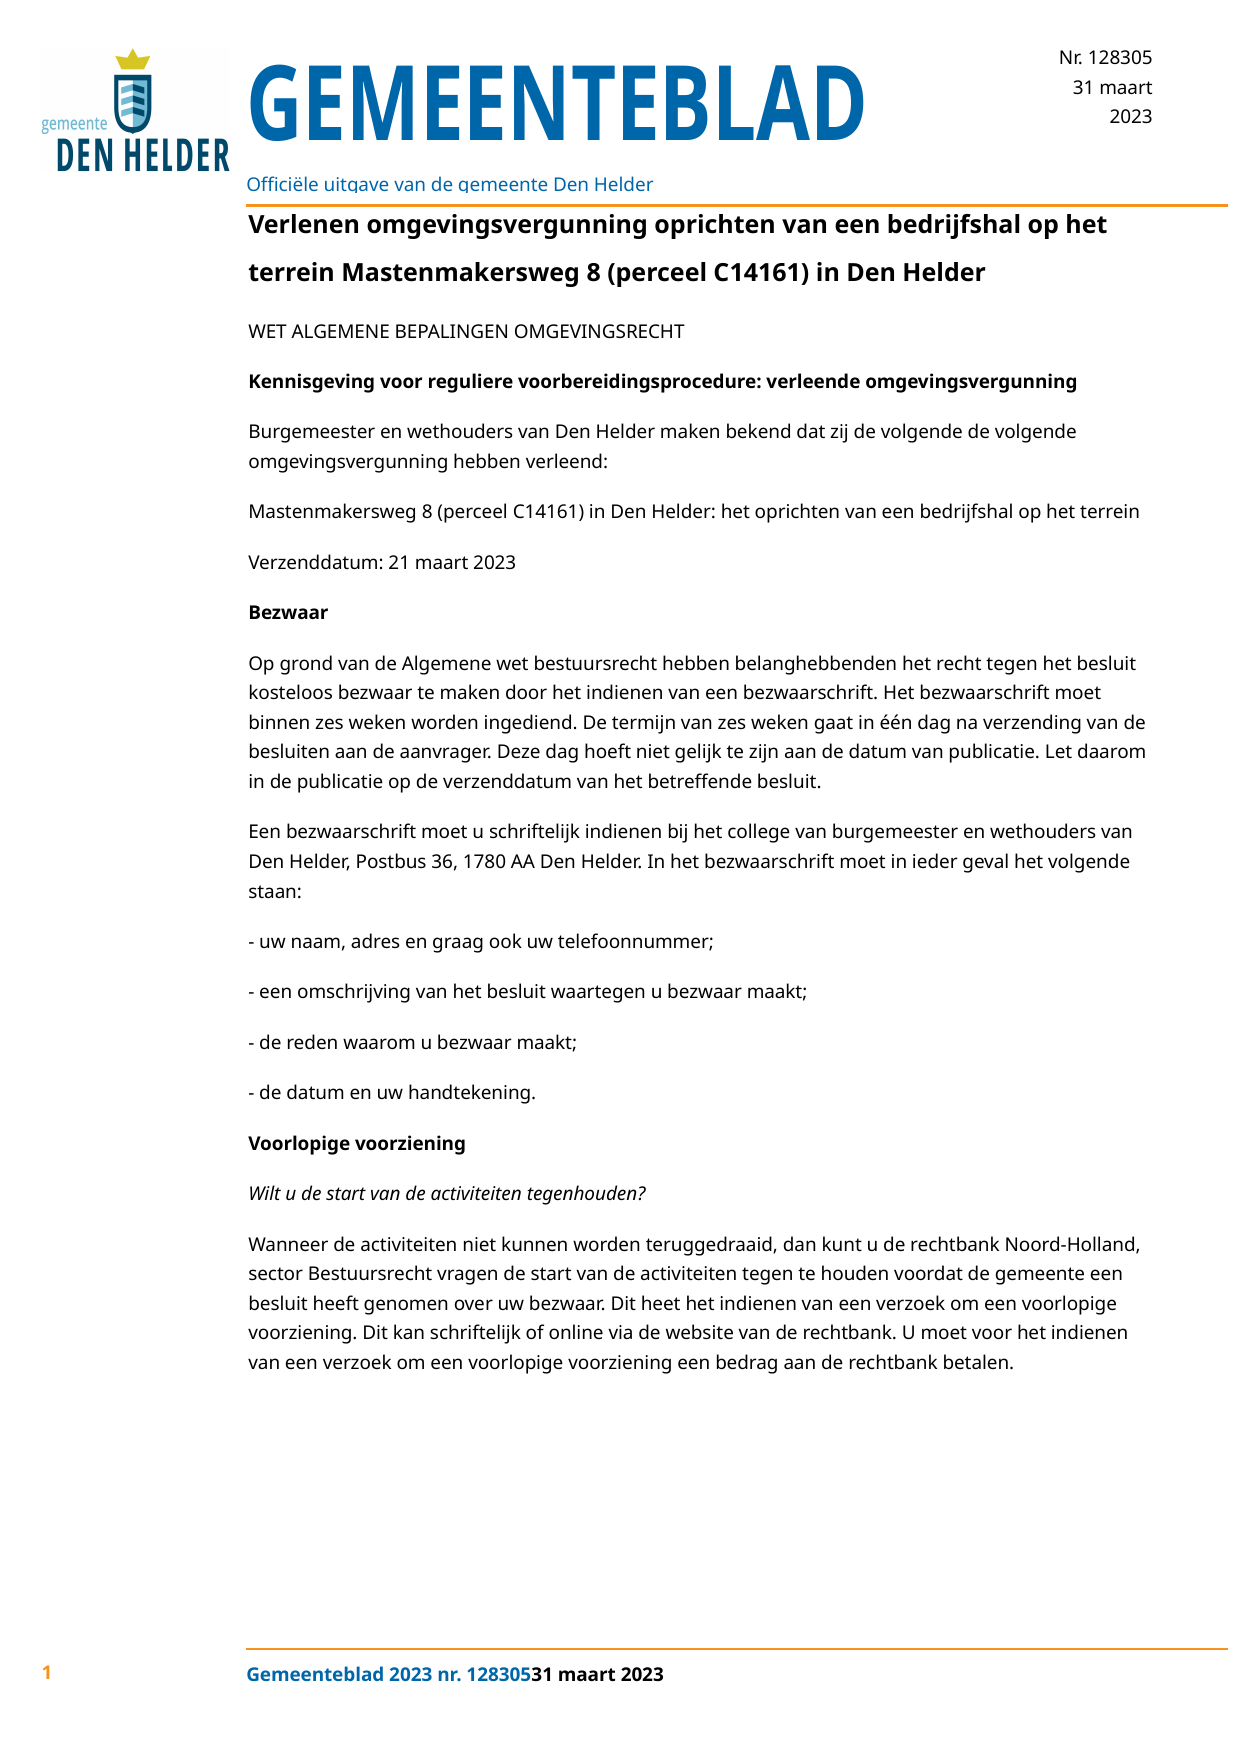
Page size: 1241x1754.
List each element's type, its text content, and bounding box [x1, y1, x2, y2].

text Mastenmakersweg 8 (perceel C14161) in Den Helder: het oprichten van een bedrijfshal op het terrein [248, 499, 1152, 524]
text WET ALGEMENE BEPALINGEN OMGEVINGSRECHT [248, 318, 1152, 344]
picture [100, 154, 106, 172]
text - de datum en uw handtekening. [248, 1079, 1152, 1105]
text - een omschrijving van het besluit waartegen u bezwaar maakt; [248, 979, 1152, 1004]
picture [220, 160, 224, 172]
text Wanneer de activiteiten niet kunnen worden teruggedraaid, dan kunt u de rechtbank Noord-Holland, sector Bestuursrecht vragen de start van de activiteiten tegen te houden voordat de gemeente een besluit heeft genomen over uw bezwaar. Dit heet het indienen van een verzoek om een voorlopige voorziening. Dit kan schriftelijk of online via de website van de rechtbank. U moet voor het indienen van een verzoek om een voorlopige voorziening een bedrag aan de rechtbank betalen. [248, 1231, 1152, 1375]
text Bezwaar [248, 599, 1152, 625]
text Voorlopige voorziening [248, 1130, 1152, 1156]
text Burgemeester en wethouders van Den Helder maken bekend dat zij de volgende de volgende omgevingsvergunning hebben verleend: [248, 419, 1152, 474]
text Verlenen omgevingsvergunning oprichten van een bedrijfshal op het terrein Mastenmakersweg 8 (perceel C14161) in Den Helder [248, 207, 1152, 288]
text Wilt u de start van de activiteiten tegenhouden? [248, 1180, 1152, 1206]
text Een bezwaarschrift moet u schriftelijk indienen bij het college van burgemeester en wethouders van Den Helder, Postbus 36, 1780 AA Den Helder. In het bezwaarschrift moet in ieder geval het volgende staan: [248, 819, 1152, 904]
picture [182, 144, 187, 165]
picture [63, 144, 68, 165]
picture [41, 47, 231, 172]
text Op grond van de Algemene wet bestuursrecht hebben belanghebbenden het recht tegen het besluit kosteloos bezwaar te maken door het indienen van een bezwaarschrift. Het bezwaarschrift moet binnen zes weken worden ingediend. De termijn van zes weken gaat in één dag na verzending van de besluiten aan de aanvrager. Deze dag hoeft niet gelijk te zijn aan de datum van publicatie. Let daarom in de publicatie op de verzenddatum van het betreffende besluit. [248, 650, 1152, 794]
text - uw naam, adres en graag ook uw telefoonnummer; [248, 928, 1152, 954]
text Verzenddatum: 21 maart 2023 [248, 549, 1152, 575]
text Kennisgeving voor reguliere voorbereidingsprocedure: verleende omgevingsvergunning [248, 368, 1152, 394]
text - de reden waarom u bezwaar maakt; [248, 1029, 1152, 1055]
picture [130, 157, 135, 172]
